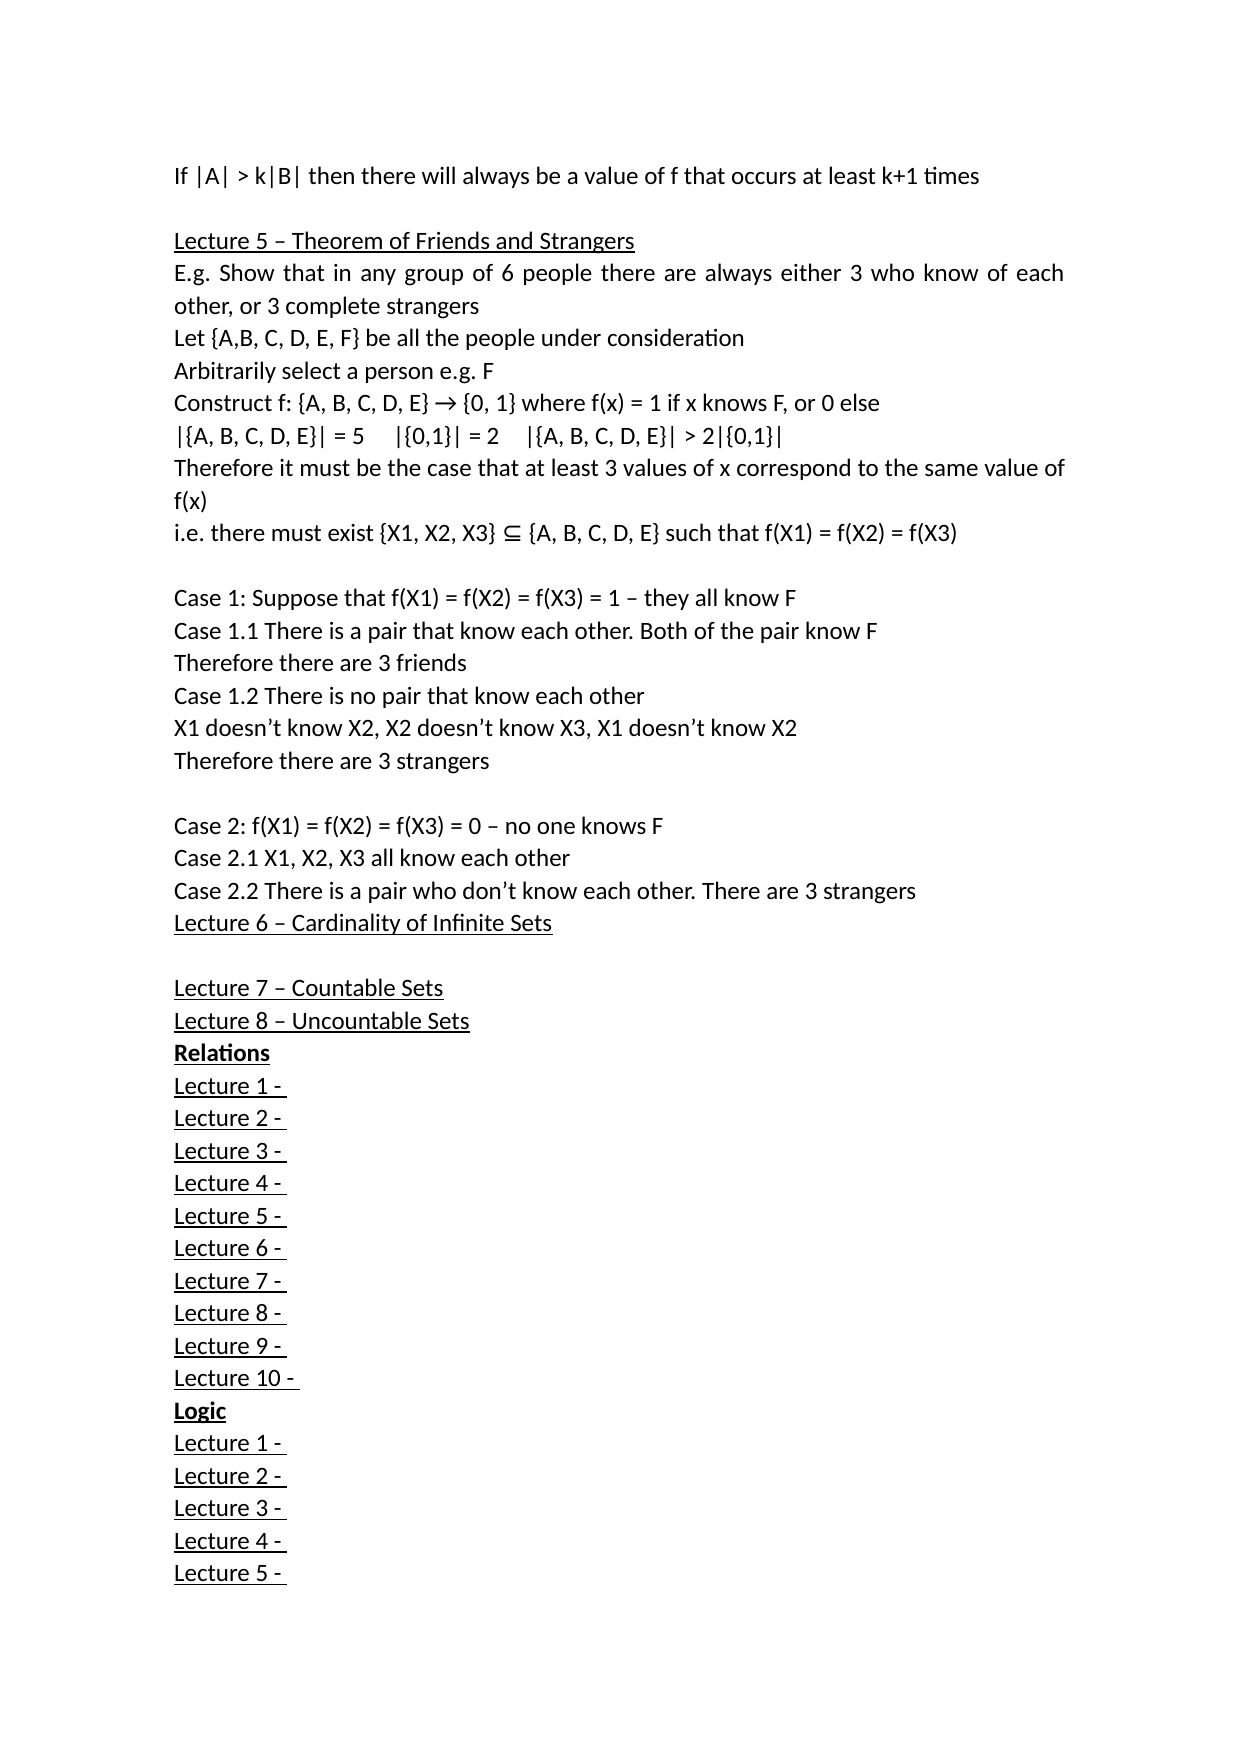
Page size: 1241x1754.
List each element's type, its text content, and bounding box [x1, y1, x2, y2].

text Case 2: f(X1) = f(X2) = f(X3) = 0 – no one knows F [174, 812, 1067, 844]
text Lecture 8 – Uncountable Sets [174, 1007, 1067, 1039]
text Case 2.1 X1, X2, X3 all know each other [174, 844, 1067, 877]
text Logic [174, 1397, 1067, 1429]
text Relations [174, 1039, 1067, 1072]
text Therefore there are 3 friends [174, 649, 1067, 682]
text X1 doesn’t know X2, X2 doesn’t know X3, X1 doesn’t know X2 [174, 714, 1067, 747]
text Therefore it must be the case that at least 3 values of x correspond to the same value of f(x) [174, 454, 1067, 519]
text Lecture 3 - [174, 1137, 1067, 1169]
text Lecture 1 - [174, 1072, 1067, 1104]
text Lecture 4 - [174, 1169, 1067, 1202]
text Lecture 9 - [174, 1332, 1067, 1364]
text Lecture 2 - [174, 1462, 1067, 1494]
text Lecture 2 - [174, 1104, 1067, 1137]
text Construct f: {A, B, C, D, E} → {0, 1} where f(x) = 1 if x knows F, or 0 else [174, 389, 1067, 422]
text i.e. there must exist {X1, X2, X3} ⊆ {A, B, C, D, E} such that f(X1) = f(X2) = f(X3) [174, 519, 1067, 552]
text Lecture 7 – Countable Sets [174, 974, 1067, 1007]
text Case 1: Suppose that f(X1) = f(X2) = f(X3) = 1 – they all know F [174, 584, 1067, 617]
text E.g. Show that in any group of 6 people there are always either 3 who know of each other, or 3 complete strangers [174, 259, 1067, 324]
text Lecture 3 - [174, 1494, 1067, 1527]
text Case 1.1 There is a pair that know each other. Both of the pair know F [174, 617, 1067, 649]
text Case 2.2 There is a pair who don’t know each other. There are 3 strangers [174, 877, 1067, 909]
text Let {A,B, C, D, E, F} be all the people under consideration [174, 324, 1067, 357]
text Lecture 5 - [174, 1202, 1067, 1234]
text Case 1.2 There is no pair that know each other [174, 682, 1067, 714]
text Lecture 5 - [174, 1559, 1067, 1592]
text Lecture 1 - [174, 1429, 1067, 1462]
text Lecture 10 - [174, 1364, 1067, 1397]
text |{A, B, C, D, E}| = 5 |{0,1}| = 2 |{A, B, C, D, E}| > 2|{0,1}| [174, 422, 1067, 454]
text If |A| > k|B| then there will always be a value of f that occurs at least k+1 times [174, 162, 1067, 194]
text Lecture 4 - [174, 1527, 1067, 1559]
text Arbitrarily select a person e.g. F [174, 357, 1067, 389]
text Lecture 8 - [174, 1299, 1067, 1332]
text Lecture 7 - [174, 1267, 1067, 1299]
text Lecture 5 – Theorem of Friends and Strangers [174, 227, 1067, 259]
text Lecture 6 – Cardinality of Infinite Sets [174, 909, 1067, 942]
text Therefore there are 3 strangers [174, 747, 1067, 779]
text Lecture 6 - [174, 1234, 1067, 1267]
